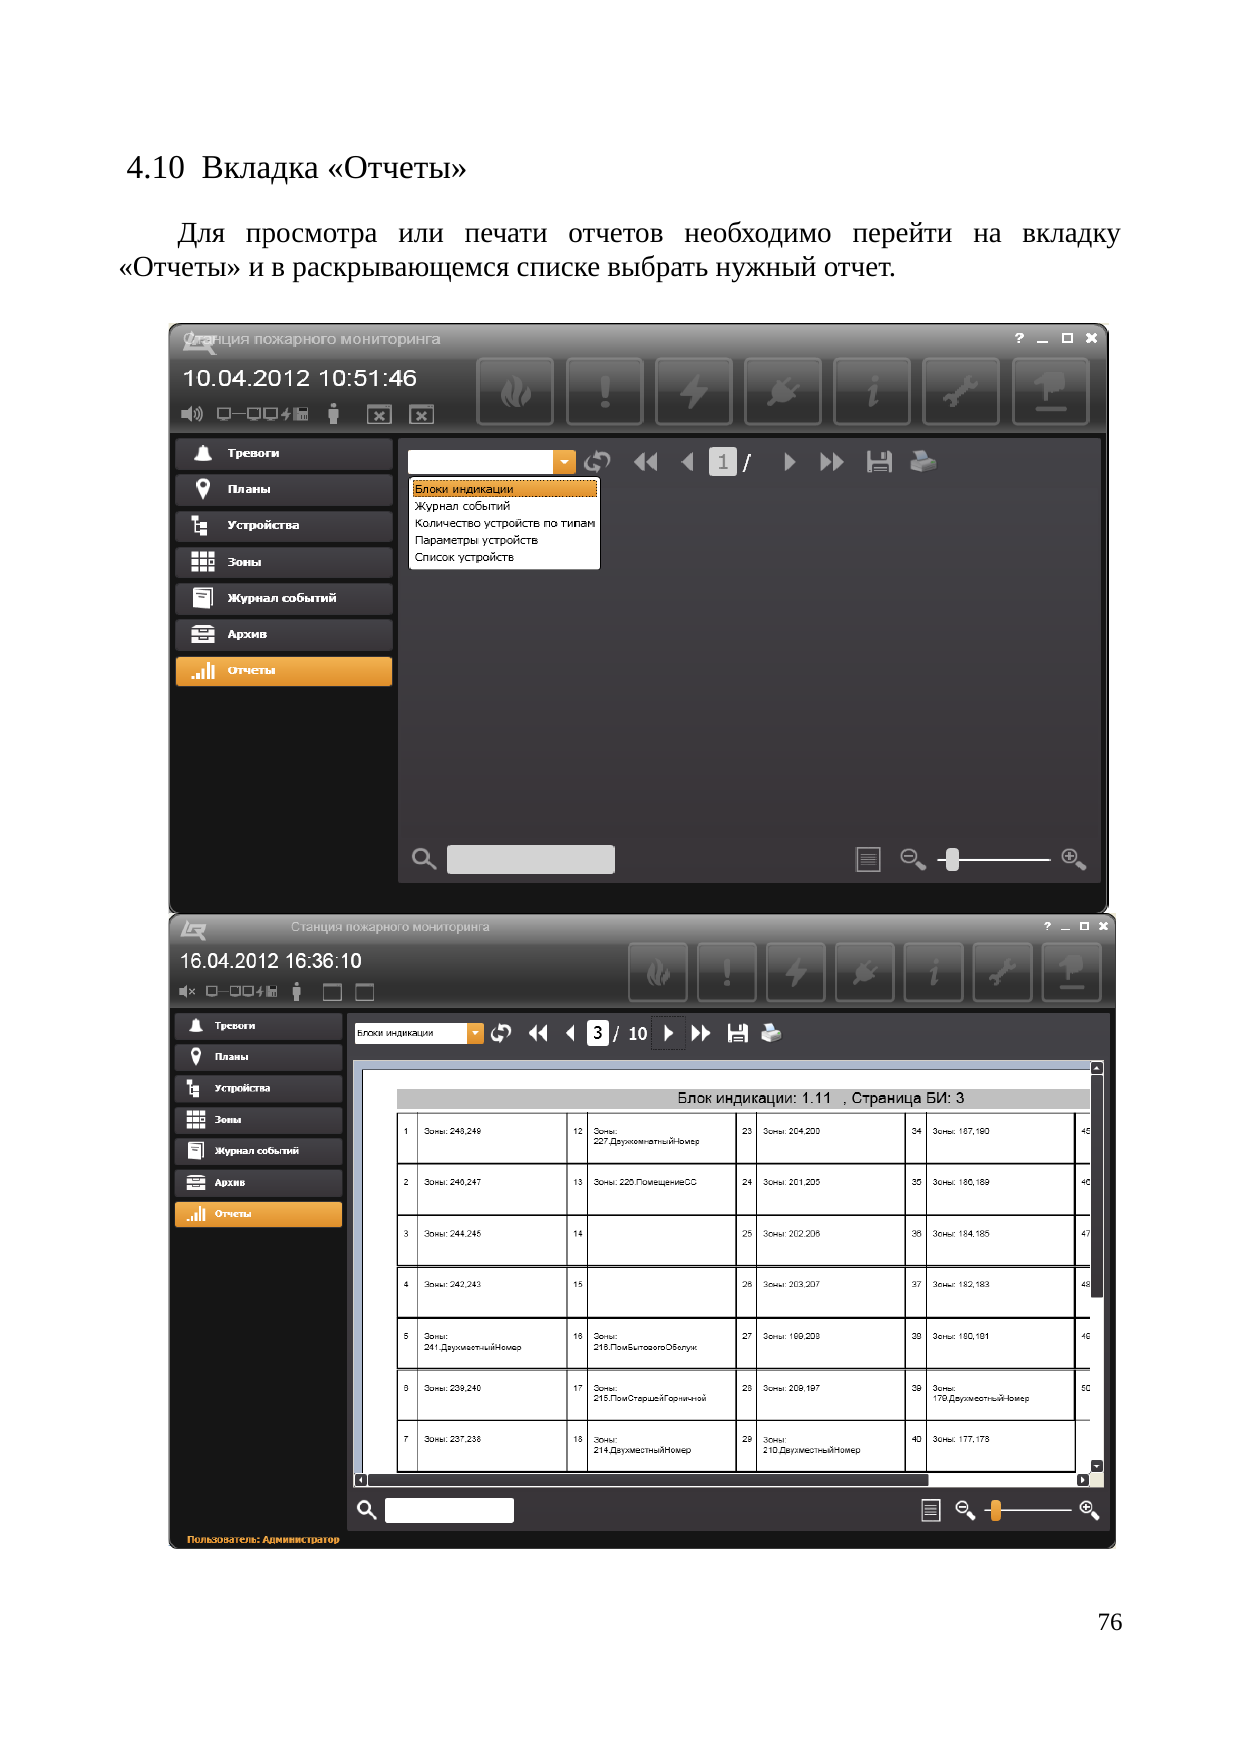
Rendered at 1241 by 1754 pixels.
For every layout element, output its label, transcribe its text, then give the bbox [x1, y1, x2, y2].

picture [168, 323, 1116, 1549]
subtitle Вкладка «Отчеты» [118, 148, 1122, 186]
text Для просмотра или печати отчетов необходимо перейти на вкладку «Отчеты» и в раскрывающемся списке выбрать нужный отчет. [118, 215, 1122, 282]
